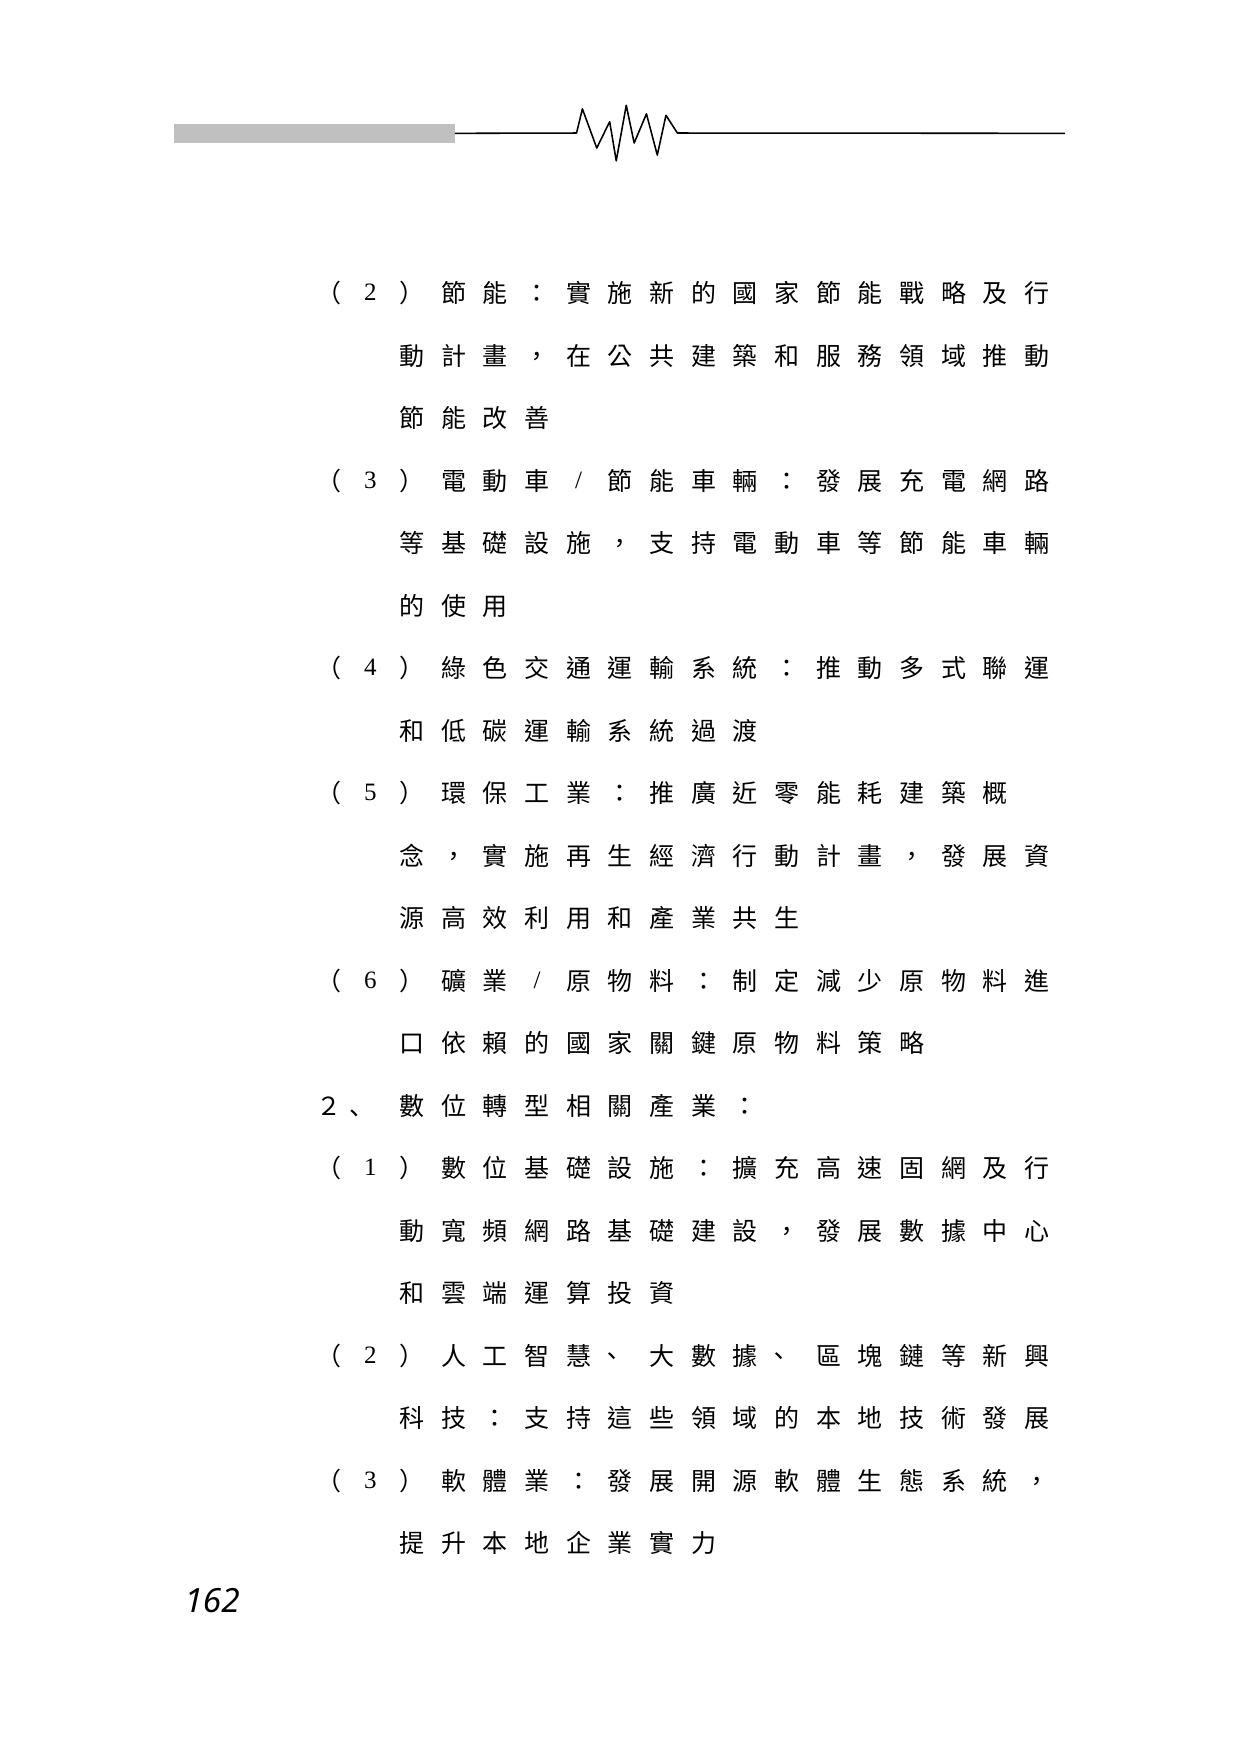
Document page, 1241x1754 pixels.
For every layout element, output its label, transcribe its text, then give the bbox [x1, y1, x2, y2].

text （1）數位基礎設施：擴充高速固網及行動寬頻網路基礎建設，發展數據中心和雲端運算投資 [306, 1125, 1058, 1313]
text （5）環保工業：推廣近零能耗建築概念，實施再生經濟行動計畫，發展資源高效利用和產業共生 [306, 750, 1058, 938]
text （3）軟體業：發展開源軟體生態系統，提升本地企業實力 [306, 1438, 1058, 1563]
text （3）電動車/節能車輛：發展充電網路等基礎設施，支持電動車等節能車輛的使用 [306, 438, 1058, 625]
text （2）人工智慧、大數據、區塊鏈等新興科技：支持這些領域的本地技術發展 [306, 1313, 1058, 1438]
text （6）礦業/原物料：制定減少原物料進口依賴的國家關鍵原物料策略 [306, 938, 1058, 1063]
text （4）綠色交通運輸系統：推動多式聯運和低碳運輸系統過渡 [306, 625, 1058, 750]
text ２、數位轉型相關產業： [281, 1063, 1058, 1125]
text （2）節能：實施新的國家節能戰略及行動計畫，在公共建築和服務領域推動節能改善 [306, 250, 1058, 438]
